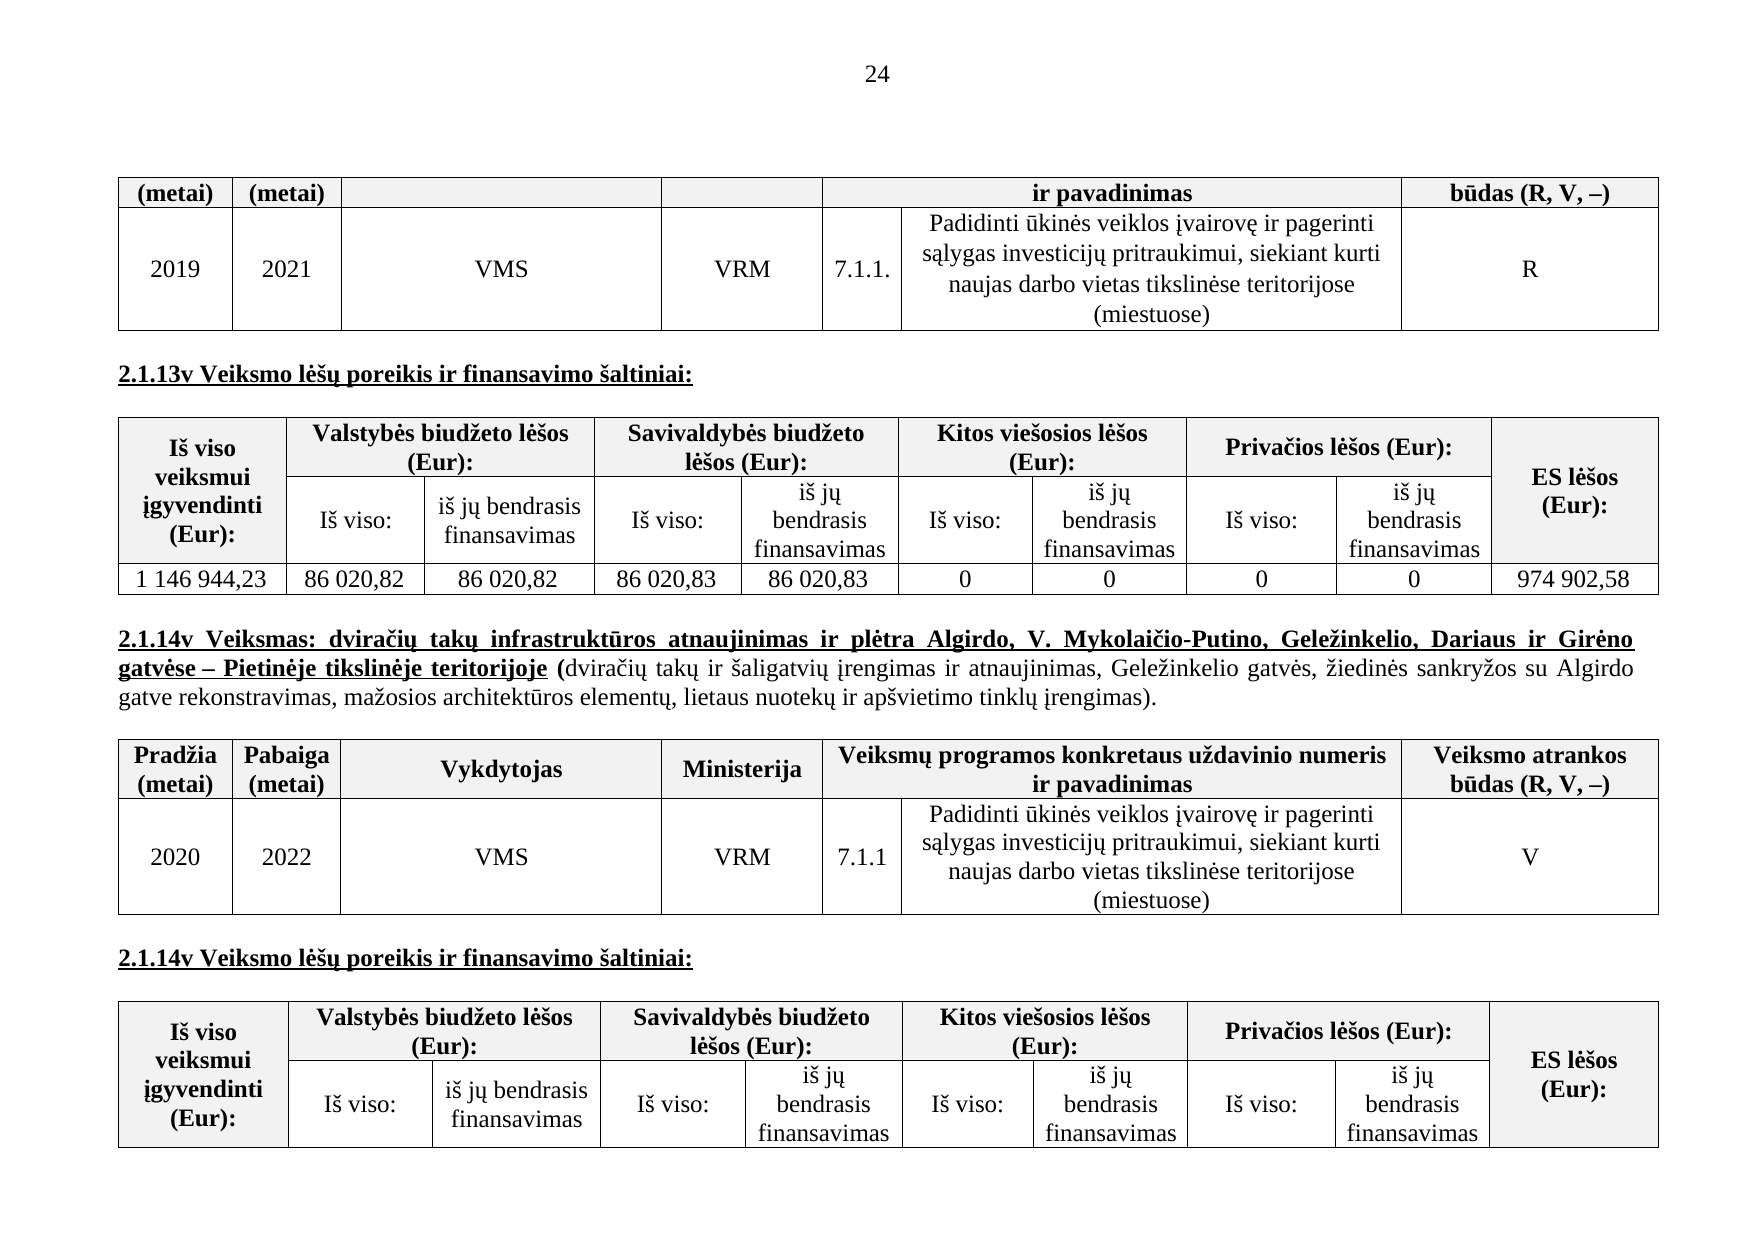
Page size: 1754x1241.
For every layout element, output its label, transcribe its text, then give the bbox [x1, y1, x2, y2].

table_header ES lėšos (Eur): [1490, 1002, 1658, 1147]
table_cell Iš viso: [601, 1061, 745, 1147]
table_cell VMS [341, 799, 661, 914]
table_header Savivaldybės biudžeto lėšos (Eur): [601, 1002, 902, 1059]
table_cell Iš viso: [595, 477, 741, 563]
table_cell 0 [1337, 564, 1491, 594]
table_header Privačios lėšos (Eur): [1187, 418, 1491, 476]
table_cell 7.1.1 [823, 799, 901, 914]
table_cell 86 020,82 [287, 564, 424, 594]
table_cell Iš viso: [899, 477, 1032, 563]
table_header Pradžia (metai) [119, 740, 232, 798]
table_cell Iš viso: [289, 1061, 432, 1147]
table_cell Padidinti ūkinės veiklos įvairovę ir pagerinti sąlygas investicijų pritraukimui, siekiant kurti naujas darbo vietas tikslinėse teritorijose (miestuose) [902, 799, 1401, 914]
table_cell iš jų bendrasis finansavimas [1336, 1061, 1489, 1147]
table_cell 86 020,82 [425, 564, 594, 594]
table_header (metai) [233, 178, 341, 207]
table_cell iš jų bendrasis finansavimas [1034, 1061, 1187, 1147]
table_header [662, 178, 822, 207]
table_cell Iš viso: [1188, 1061, 1335, 1147]
table_header Valstybės biudžeto lėšos (Eur): [289, 1002, 600, 1059]
table_header Veiksmo atrankos būdas (R, V, –) [1402, 740, 1658, 798]
table_cell 86 020,83 [595, 564, 741, 594]
table_cell VRM [662, 799, 822, 914]
table_header Savivaldybės biudžeto lėšos (Eur): [595, 418, 898, 476]
table_header Ministerija [662, 740, 822, 798]
table_cell Iš viso: [287, 477, 424, 563]
table_cell VRM [662, 208, 822, 330]
table_cell 86 020,83 [742, 564, 898, 594]
table_header Iš viso veiksmui įgyvendinti (Eur): [119, 418, 286, 563]
table_header Pabaiga (metai) [233, 740, 340, 798]
table_cell 2022 [233, 799, 340, 914]
text 2.1.13v Veiksmo lėšų poreikis ir finansavimo šaltiniai: [118, 359, 1636, 388]
table_cell Iš viso: [1187, 477, 1336, 563]
table_header Vykdytojas [341, 740, 661, 798]
table_cell Iš viso: [903, 1061, 1033, 1147]
table_header ir pavadinimas [823, 178, 1401, 207]
text 2.1.14v Veiksmo lėšų poreikis ir finansavimo šaltiniai: [118, 943, 1636, 972]
table_cell V [1402, 799, 1658, 914]
table_cell iš jų bendrasis finansavimas [1337, 477, 1491, 563]
table_cell iš jų bendrasis finansavimas [1033, 477, 1186, 563]
table_cell 1 146 944,23 [119, 564, 286, 594]
table_header [342, 178, 661, 207]
table_cell 0 [1033, 564, 1186, 594]
table_cell iš jų bendrasis finansavimas [742, 477, 898, 563]
table_cell 0 [899, 564, 1032, 594]
table_header (metai) [119, 178, 232, 207]
table_cell 2019 [119, 208, 232, 330]
table_cell 2021 [233, 208, 341, 330]
table_cell Padidinti ūkinės veiklos įvairovę ir pagerinti sąlygas investicijų pritraukimui, siekiant kurti naujas darbo vietas tikslinėse teritorijose (miestuose) [902, 208, 1401, 330]
table_header ES lėšos (Eur): [1492, 418, 1658, 563]
table_header Kitos viešosios lėšos (Eur): [903, 1002, 1187, 1059]
table_cell 2020 [119, 799, 232, 914]
table_header būdas (R, V, –) [1402, 178, 1658, 207]
table_header Iš viso veiksmui įgyvendinti (Eur): [119, 1002, 288, 1147]
table_cell VMS [342, 208, 661, 330]
table_header Valstybės biudžeto lėšos (Eur): [287, 418, 594, 476]
table_cell R [1402, 208, 1658, 330]
table_header Privačios lėšos (Eur): [1188, 1002, 1489, 1059]
table_cell 974 902,58 [1492, 564, 1658, 594]
table_cell 7.1.1. [823, 208, 901, 330]
text 2.1.14v Veiksmas: dviračių takų infrastruktūros atnaujinimas ir plėtra Algirdo, V. Mykolaičio-Putino, Geležinkelio, Dariaus ir Girėno gatvėse – Pietinėje tikslinėje teritorijoje (dviračių takų ir šaligatvių įrengimas ir atnaujinimas, Geležinkelio gatvės, žiedinės sankryžos su Algirdo gatve rekonstravimas, mažosios architektūros elementų, lietaus nuotekų ir apšvietimo tinklų įrengimas). [118, 624, 1636, 710]
table_cell iš jų bendrasis finansavimas [433, 1061, 600, 1147]
table_cell iš jų bendrasis finansavimas [425, 477, 594, 563]
table_header Veiksmų programos konkretaus uždavinio numeris ir pavadinimas [823, 740, 1401, 798]
table_cell iš jų bendrasis finansavimas [746, 1061, 902, 1147]
table_header Kitos viešosios lėšos (Eur): [899, 418, 1186, 476]
table_cell 0 [1187, 564, 1336, 594]
